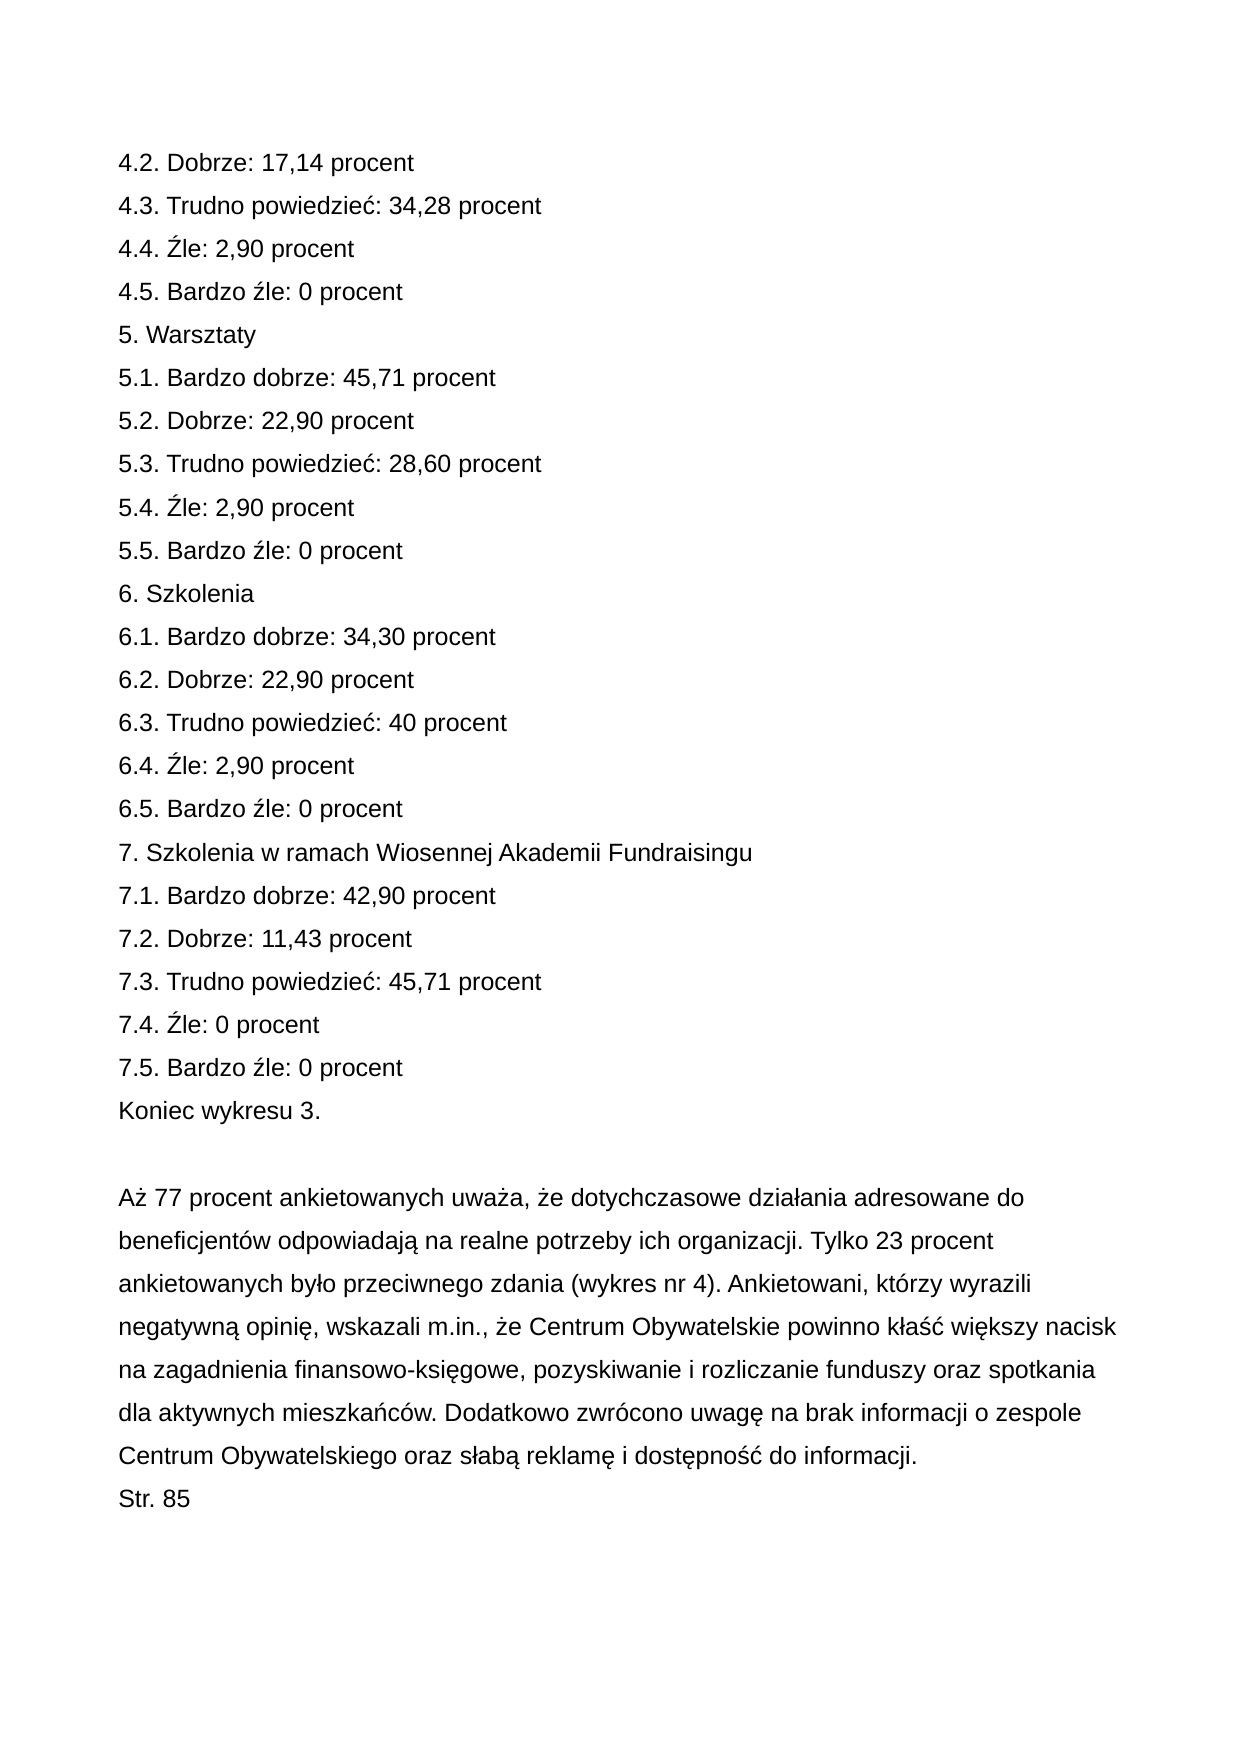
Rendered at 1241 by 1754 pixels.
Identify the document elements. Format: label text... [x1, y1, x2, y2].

text 6.2. Dobrze: 22,90 procent [118, 665, 1122, 694]
text 6. Szkolenia [118, 579, 1122, 608]
text 6.3. Trudno powiedzieć: 40 procent [118, 708, 1122, 737]
text 4.4. Źle: 2,90 procent [118, 234, 1122, 263]
text 6.1. Bardzo dobrze: 34,30 procent [118, 622, 1122, 651]
text 5.4. Źle: 2,90 procent [118, 493, 1122, 521]
text Str. 85 [118, 1484, 1122, 1513]
text 4.3. Trudno powiedzieć: 34,28 procent [118, 191, 1122, 219]
text 7.1. Bardzo dobrze: 42,90 procent [118, 881, 1122, 909]
text 6.4. Źle: 2,90 procent [118, 751, 1122, 780]
text 4.2. Dobrze: 17,14 procent [118, 148, 1122, 176]
text 6.5. Bardzo źle: 0 procent [118, 794, 1122, 823]
text 7.4. Źle: 0 procent [118, 1010, 1122, 1039]
text 4.5. Bardzo źle: 0 procent [118, 277, 1122, 306]
text 5.2. Dobrze: 22,90 procent [118, 406, 1122, 435]
text 5. Warsztaty [118, 320, 1122, 349]
text 5.3. Trudno powiedzieć: 28,60 procent [118, 449, 1122, 478]
text 7.2. Dobrze: 11,43 procent [118, 924, 1122, 953]
text 5.1. Bardzo dobrze: 45,71 procent [118, 363, 1122, 392]
text Koniec wykresu 3. [118, 1096, 1122, 1125]
text 7.3. Trudno powiedzieć: 45,71 procent [118, 967, 1122, 996]
text 5.5. Bardzo źle: 0 procent [118, 536, 1122, 564]
text 7.5. Bardzo źle: 0 procent [118, 1053, 1122, 1082]
text 7. Szkolenia w ramach Wiosennej Akademii Fundraisingu [118, 838, 1122, 866]
text Aż 77 procent ankietowanych uważa, że dotychczasowe działania adresowane do beneficjentów odpowiadają na realne potrzeby ich organizacji. Tylko 23 procent ankietowanych było przeciwnego zdania (wykres nr 4). Ankietowani, którzy wyrazili negatywną opinię, wskazali m.in., że Centrum Obywatelskie powinno kłaść większy nacisk na zagadnienia finansowo-księgowe, pozyskiwanie i rozliczanie funduszy oraz spotkania dla aktywnych mieszkańców. Dodatkowo zwrócono uwagę na brak informacji o zespole Centrum Obywatelskiego oraz słabą reklamę i dostępność do informacji. [118, 1183, 1122, 1470]
